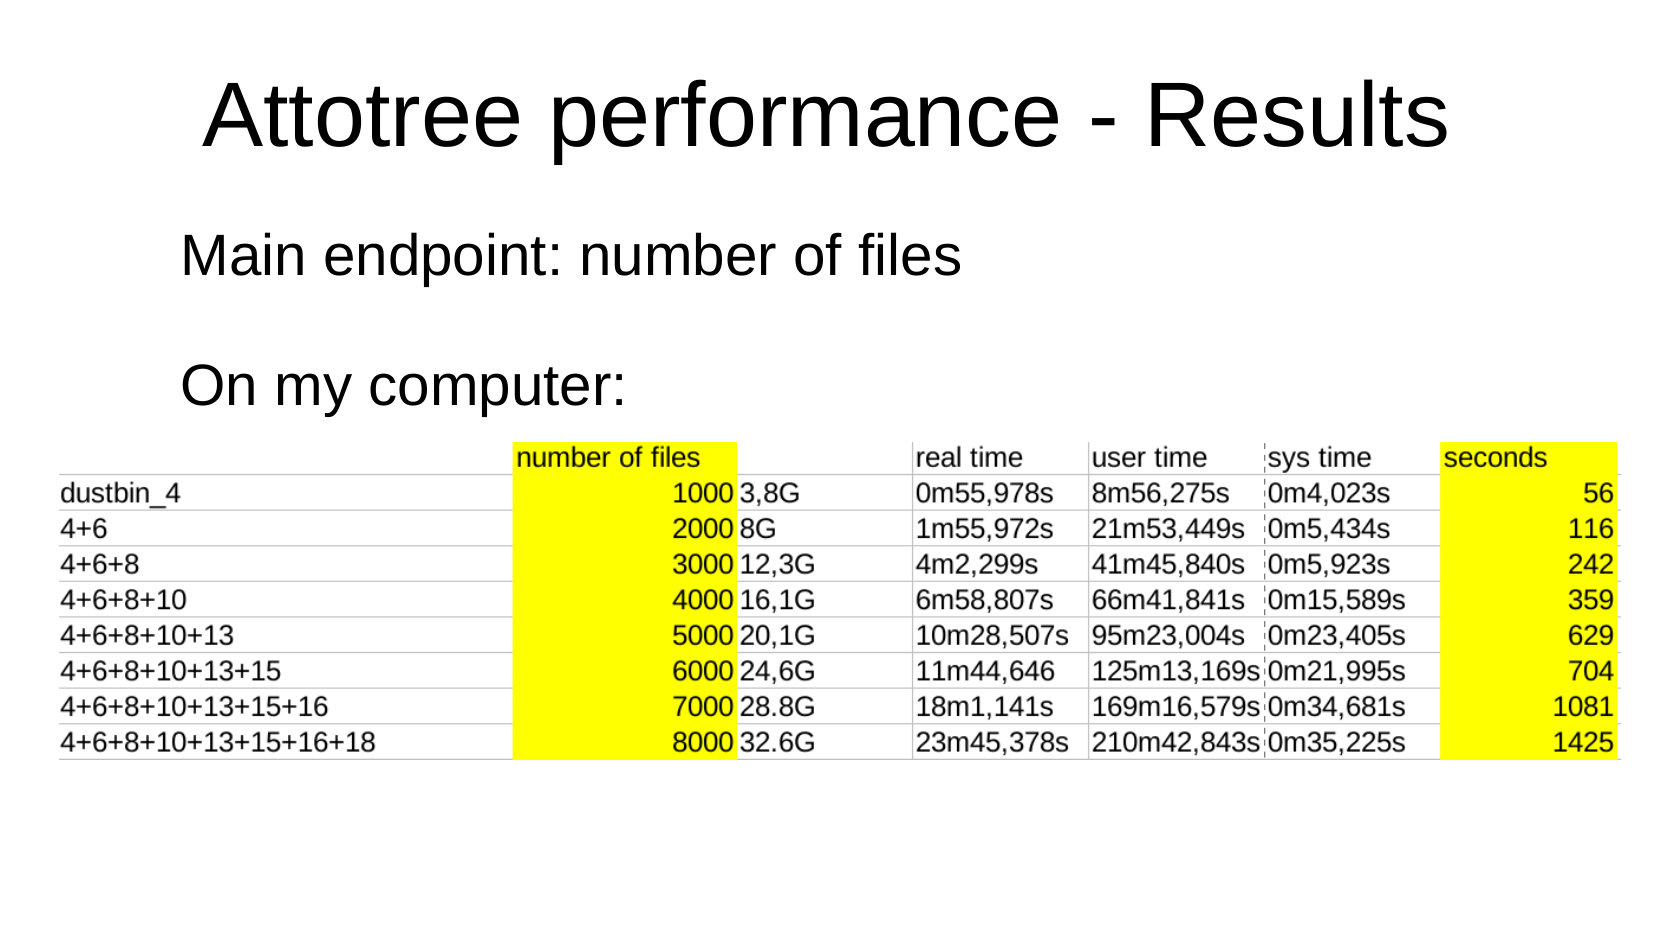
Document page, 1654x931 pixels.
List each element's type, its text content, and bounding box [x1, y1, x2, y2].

picture [59, 442, 1621, 760]
title Attotree performance - Results [82, 37, 1571, 193]
text_box Main endpoint: number of files On my computer: [165, 215, 1004, 426]
